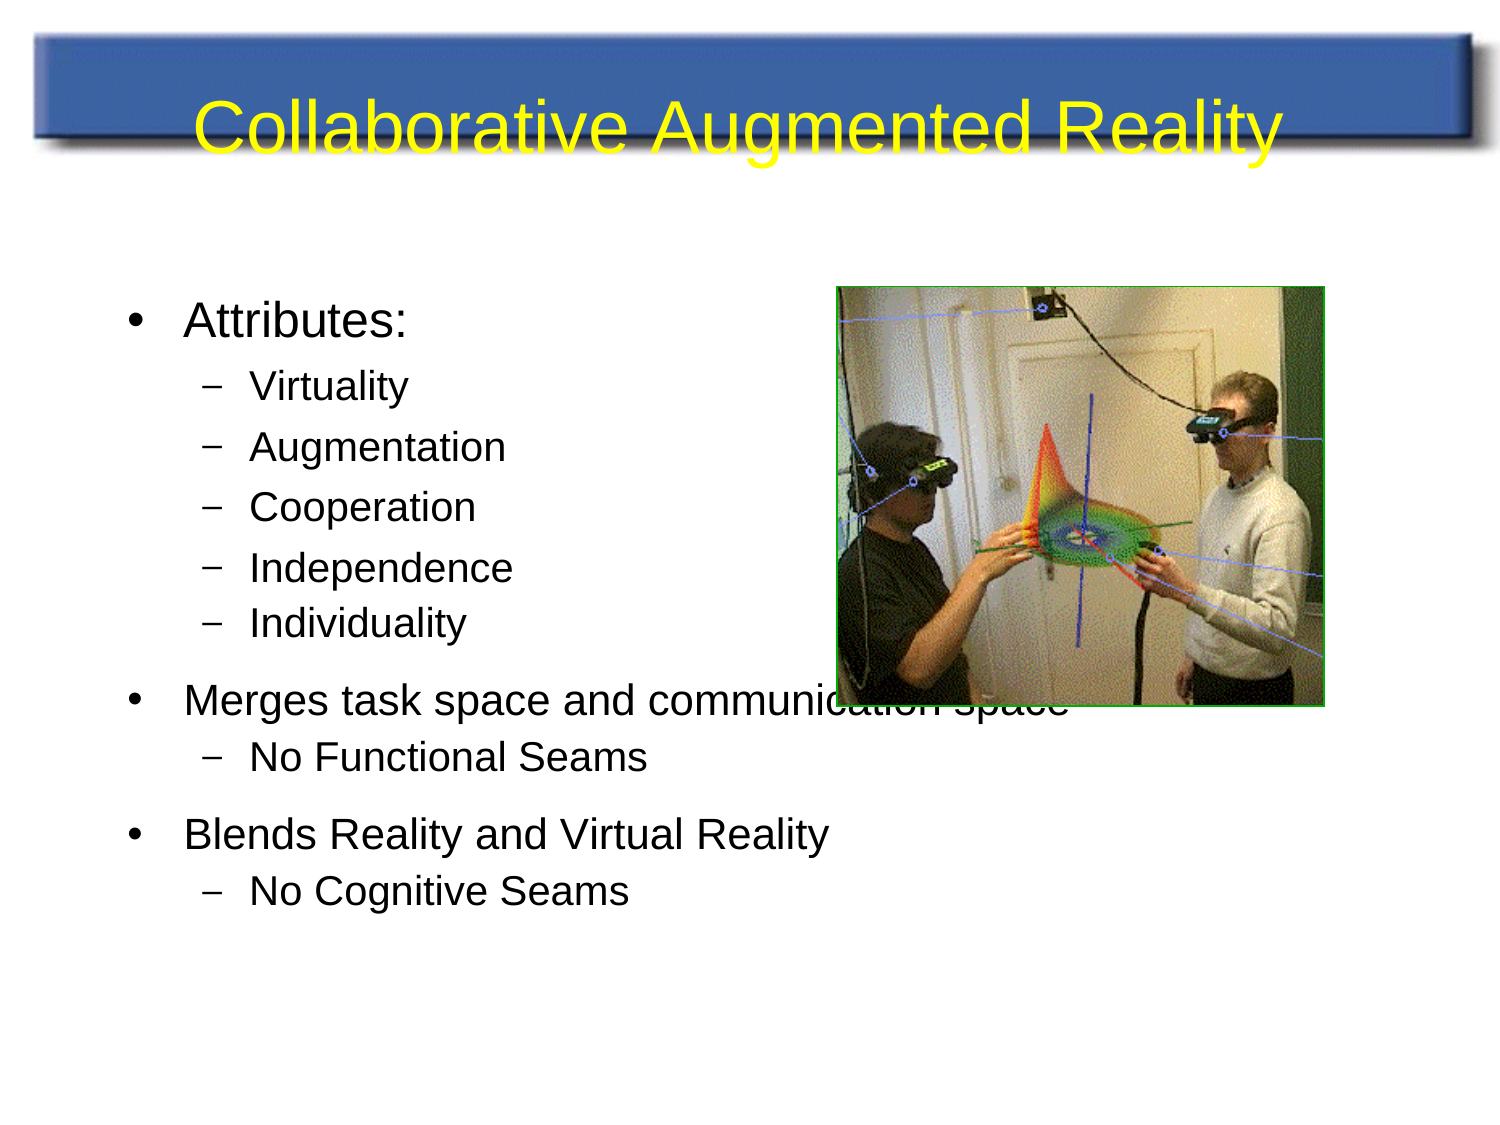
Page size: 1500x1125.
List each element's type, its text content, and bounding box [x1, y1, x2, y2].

title Collaborative Augmented Reality [45, 48, 1432, 213]
list Attributes: Virtuality Augmentation Cooperation Independence Individuality Merges task space and communication space No Functional Seams Blends Reality and Virtual Reality No Cognitive Seams [112, 287, 1351, 1051]
picture [32, 30, 1500, 158]
picture [837, 287, 1324, 706]
